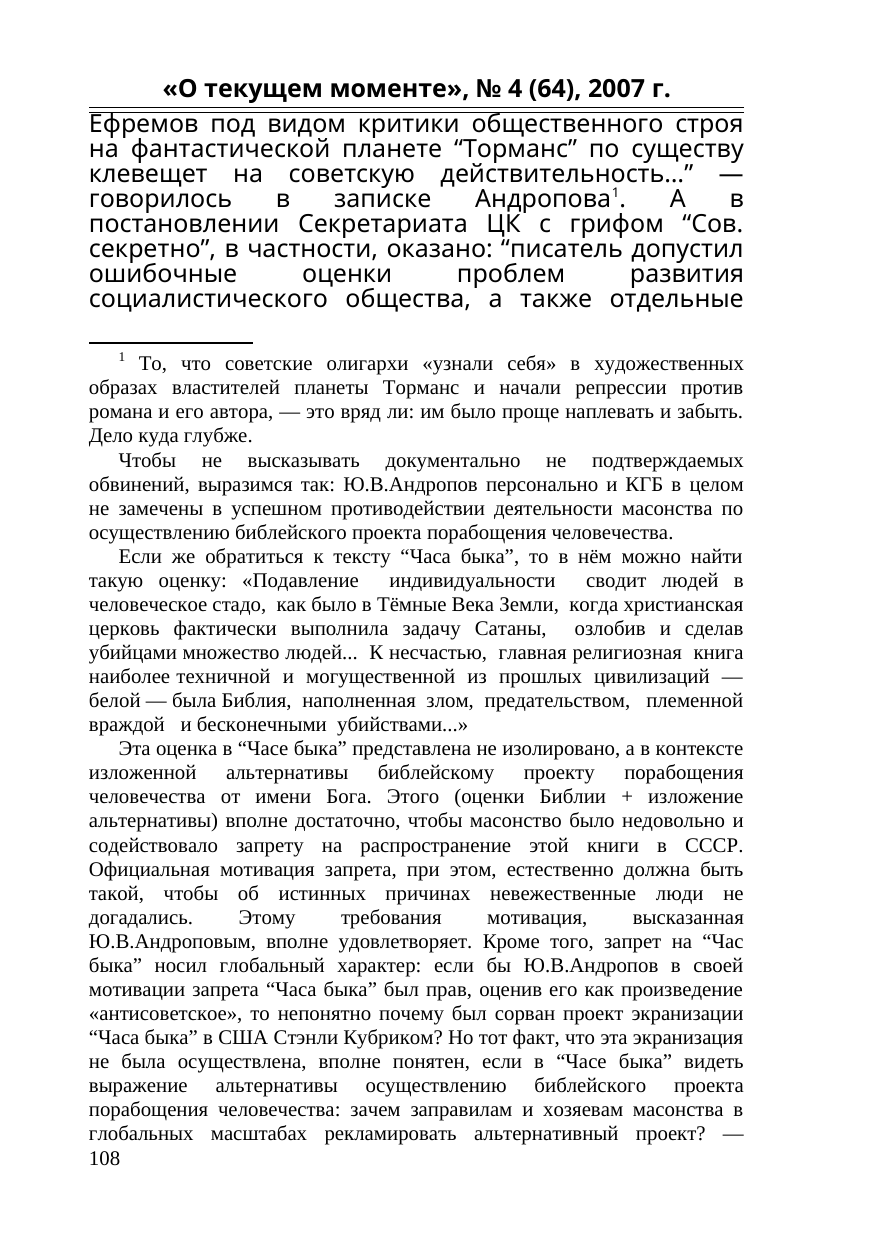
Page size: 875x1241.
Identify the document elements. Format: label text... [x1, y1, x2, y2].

text Чтобы не высказывать документально не подтверждаемых обвинений, выразимся так: Ю.В.Андропов персонально и КГБ в целом не замечены в успешном противодействии деятельности масонства по осуществлению библейского проекта порабощения человечества. [89, 447, 744, 544]
text Если же обратиться к тексту “Часа быка”, то в нём можно найти такую оценку: «Подавление индивидуальности сводит людей в человеческое стадо, как было в Тёмные Века Земли, когда христианская церковь фактически выполнила задачу Сатаны, озлобив и сделав убийцами множество людей... К несчастью, главная религиозная книга наиболее техничной и могущественной из прошлых цивилизаций — белой — была Библия, наполненная злом, предательством, племенной враждой и бесконечными убийствами...» [89, 544, 744, 736]
text Эта оценка в “Часе быка” представлена не изолировано, а в контексте изложенной альтернативы библейскому проекту порабощения человечества от имени Бога. Этого (оценки Библии + изложение альтернативы) вполне достаточно, чтобы масонство было недовольно и содействовало запрету на распространение этой книги в СССР. Официальная мотивация запрета, при этом, естественно должна быть такой, чтобы об истинных причинах невежественные люди не догадались. Этому требования мотивация, высказанная Ю.В.Андроповым, вполне удовлетворяет. Кроме того, запрет на “Час быка” носил глобальный характер: если бы Ю.В.Андропов в своей мотивации запрета “Часа быка” был прав, оценив его как произведение «антисоветское», то непонятно почему был сорван проект экранизации “Часа быка” в США Стэнли Кубриком? Но тот факт, что эта экранизация не была осуществлена, вполне понятен, если в “Часе быка” видеть выражение альтернативы осуществлению библейского проекта порабощения человечества: зачем заправилам и хозяевам масонства в глобальных масштабах рекламировать альтернативный проект? — [89, 736, 744, 1145]
text То, что советские олигархи «узнали себя» в художественных образах властителей планеты Торманс и начали репрессии против романа и его автора, — это вряд ли: им было проще наплевать и забыть. Дело куда глубже. [89, 349, 744, 447]
text Ефремов под видом критики общественного строя на фантастической планете “Торманс” по существу клевещет на советскую действительность…” — говорилось в записке Андропова. А в постановлении Секретариата ЦК с грифом “Сов. секретно”, в частности, оказано: “писатель допустил ошибочные оценки проблем развития социалистического общества, а также отдельные [89, 113, 744, 312]
